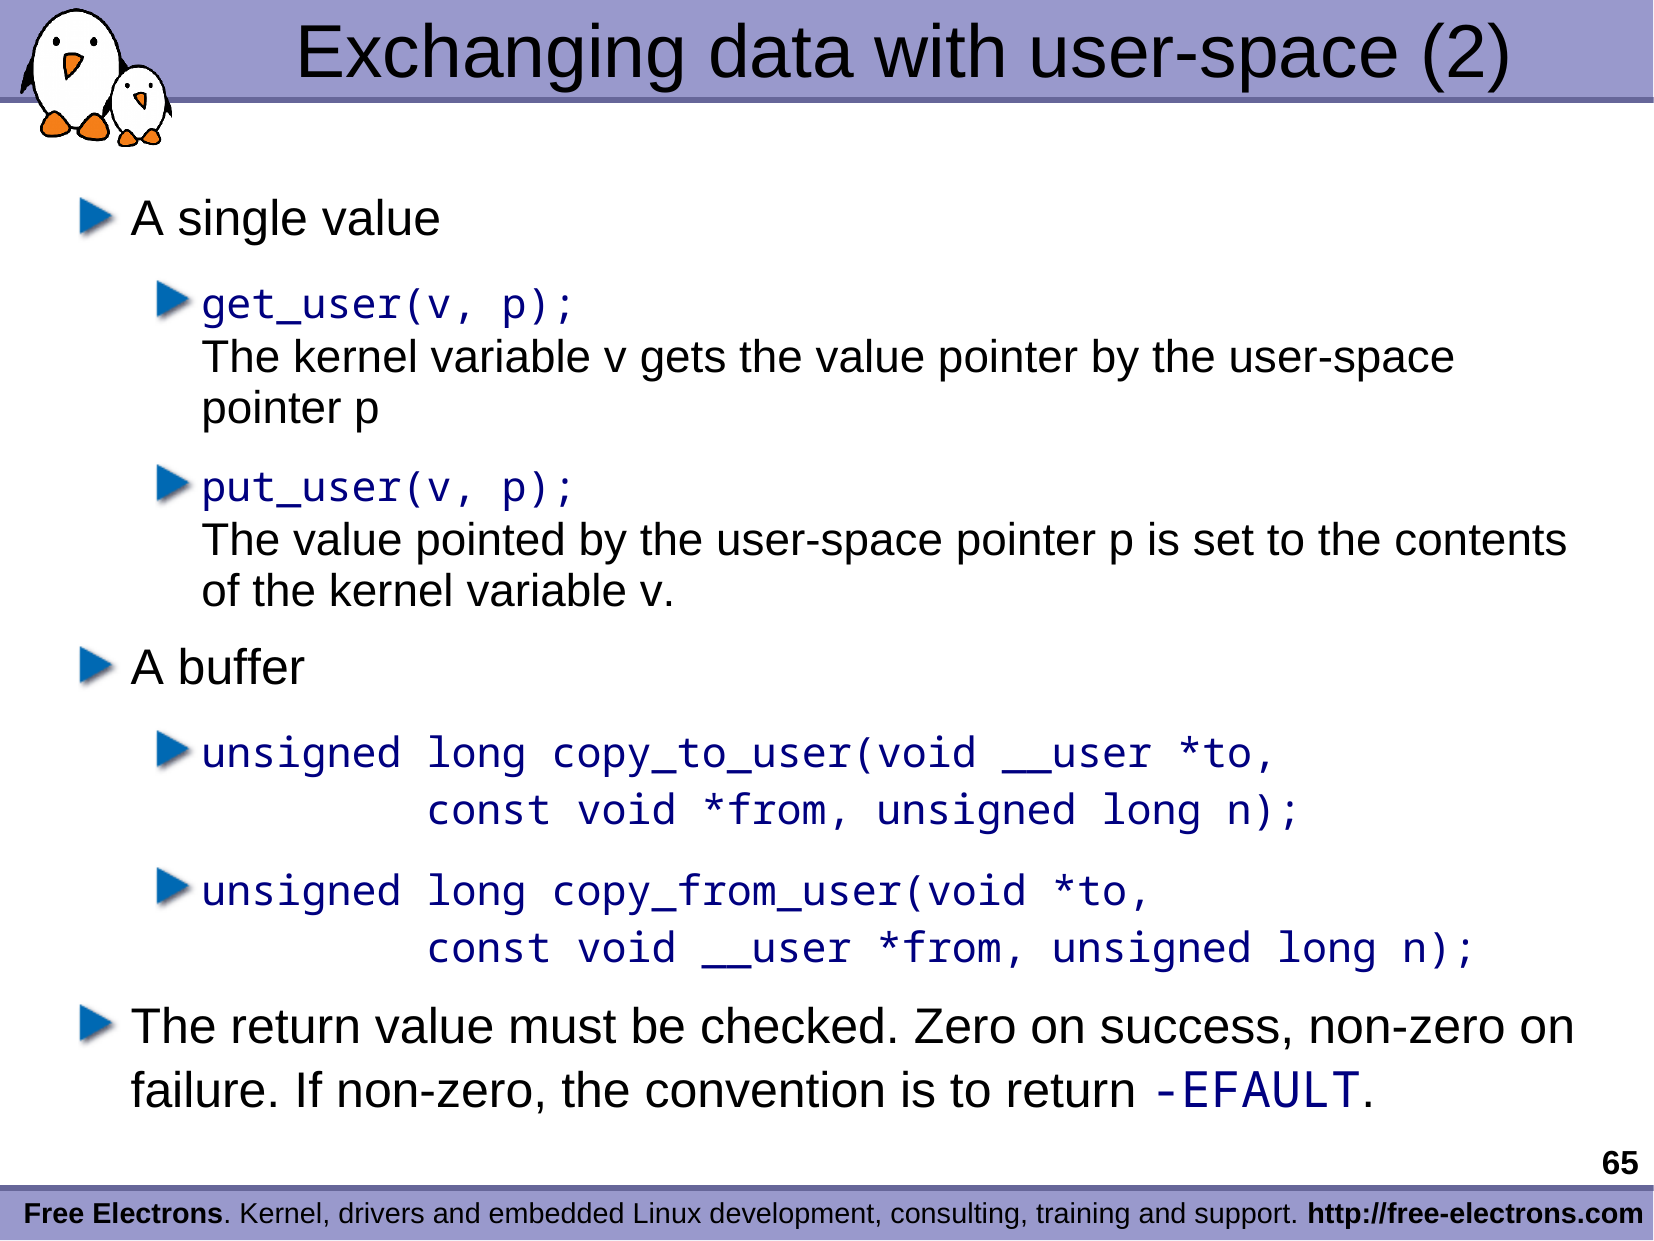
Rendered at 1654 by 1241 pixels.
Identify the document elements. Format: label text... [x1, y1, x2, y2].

title Exchanging data with user-space (2) [178, 4, 1631, 98]
list A single value get_user(v, p); The kernel variable v gets the value pointer by the user-space pointer p put_user(v, p); The value pointed by the user-space pointer p is set to the contents of the kernel variable v. A buffer unsigned long copy_to_user(void __user *to, const void *from, unsigned long n); unsigned long copy_from_user(void *to, const void __user *from, unsigned long n); The return value must be checked. Zero on success, non-zero on failure. If non-zero, the convention is to return -EFAULT. [59, 190, 1583, 1108]
picture [20, 8, 172, 147]
